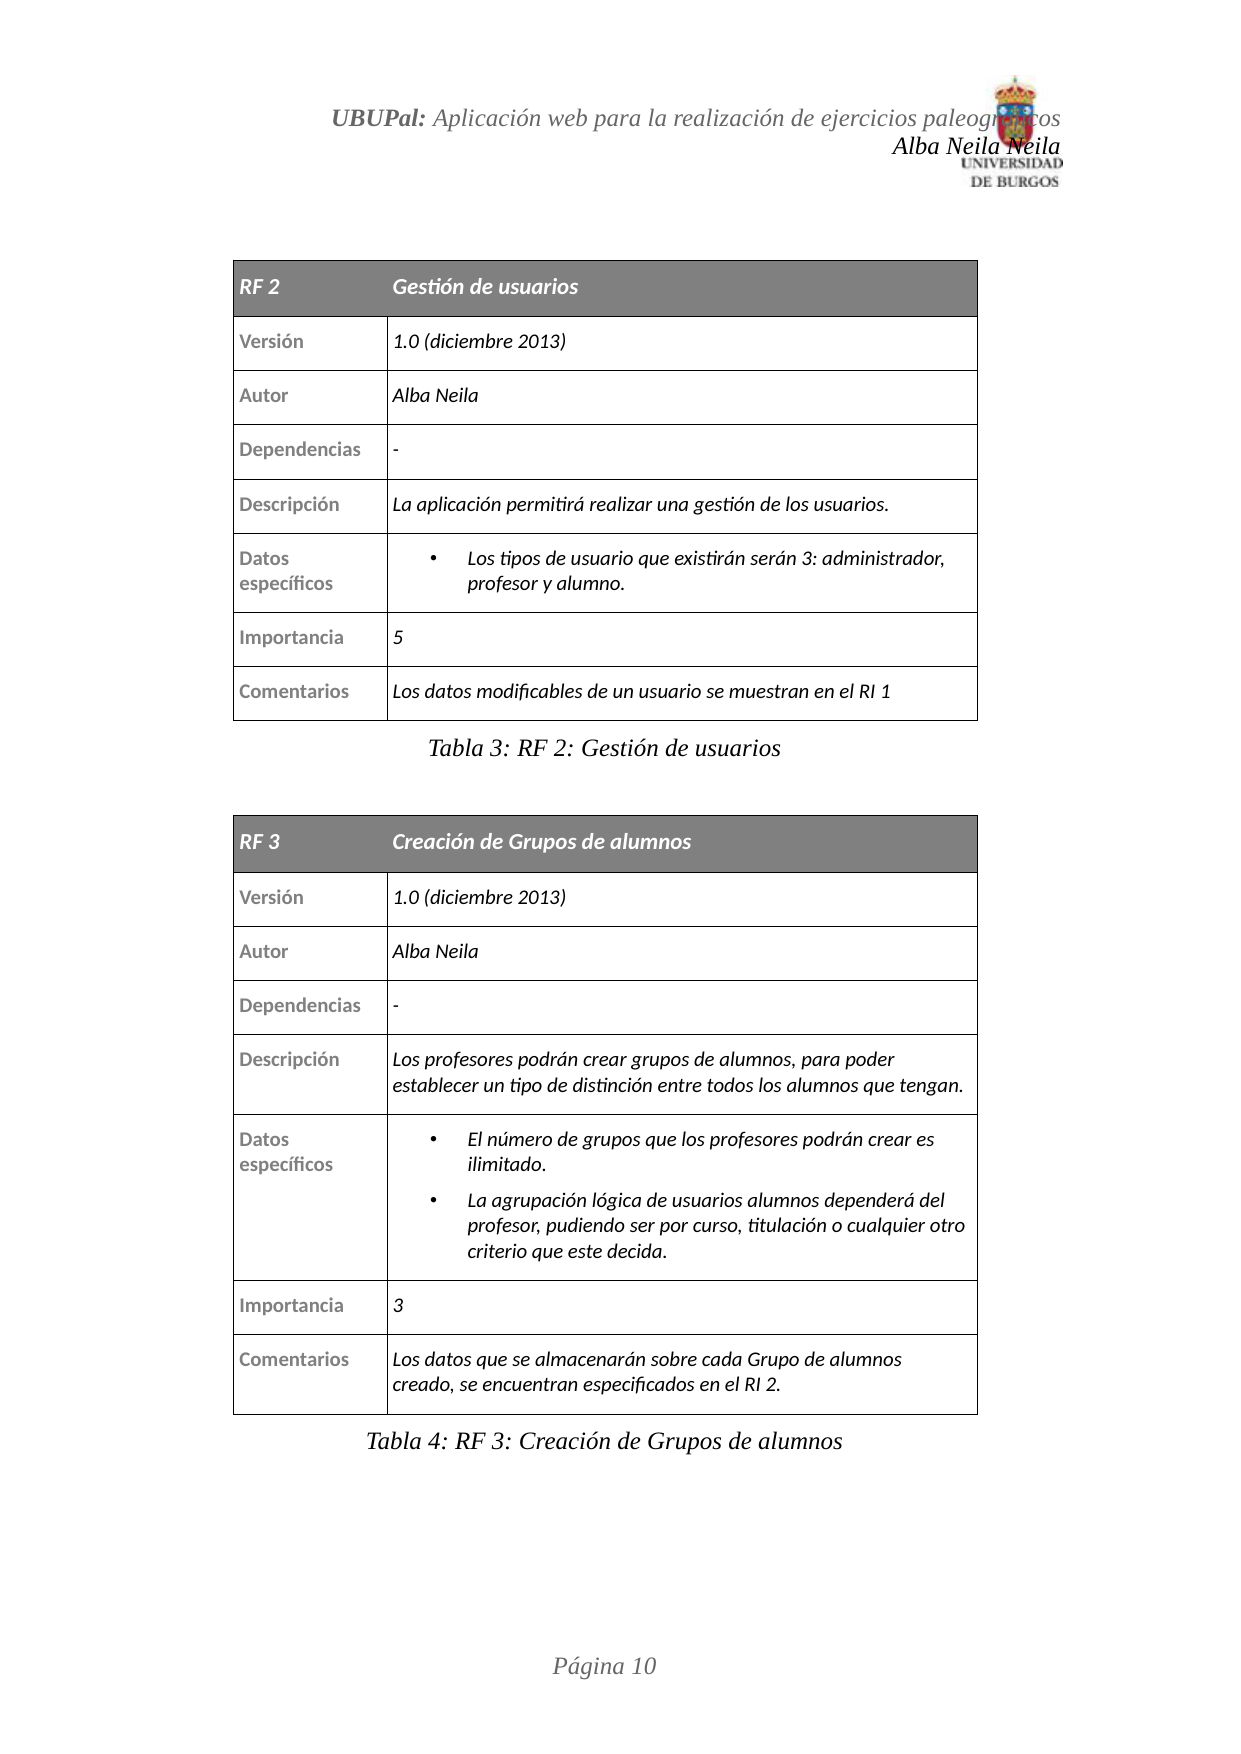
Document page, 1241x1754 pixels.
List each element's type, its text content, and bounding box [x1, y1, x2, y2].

table_cell 3 [388, 1281, 977, 1334]
table_cell Los tipos de usuario que existirán serán 3: administrador, profesor y alumno. [388, 534, 977, 612]
table_cell Autor [234, 371, 387, 424]
table_cell Los datos modificables de un usuario se muestran en el RI 1 [388, 667, 977, 720]
table_header RF 3 [234, 816, 387, 872]
table_cell El número de grupos que los profesores podrán crear es ilimitado. La agrupación lógica de usuarios alumnos dependerá del profesor, pudiendo ser por curso, titulación o cualquier otro criterio que este decida. [388, 1115, 977, 1280]
table_cell Los profesores podrán crear grupos de alumnos, para poder establecer un tipo de distinción entre todos los alumnos que tengan. [388, 1035, 977, 1113]
table_cell Datos específicos [234, 534, 387, 612]
table_cell Comentarios [234, 667, 387, 720]
text Tabla 3: RF 2: Gestión de usuarios [148, 733, 1063, 761]
table_cell Dependencias [234, 981, 387, 1034]
table_cell 1.0 (diciembre 2013) [388, 317, 977, 370]
text Tabla 4: RF 3: Creación de Grupos de alumnos [148, 1426, 1063, 1455]
picture [961, 75, 1063, 187]
table_cell Versión [234, 873, 387, 926]
table_cell Autor [234, 927, 387, 980]
table_cell - [388, 981, 977, 1034]
table_cell - [388, 425, 977, 478]
table_cell Descripción [234, 480, 387, 532]
table_cell Importancia [234, 613, 387, 666]
table_cell Descripción [234, 1035, 387, 1113]
table_cell 5 [388, 613, 977, 666]
table_cell Alba Neila [388, 371, 977, 424]
table_cell Dependencias [234, 425, 387, 478]
table_cell Los datos que se almacenarán sobre cada Grupo de alumnos creado, se encuentran especificados en el RI 2. [388, 1335, 977, 1413]
table_cell Alba Neila [388, 927, 977, 980]
table_header Creación de Grupos de alumnos [387, 816, 977, 872]
table_header RF 2 [234, 261, 387, 316]
table_cell Versión [234, 317, 387, 370]
table_cell Comentarios [234, 1335, 387, 1413]
table_cell Datos específicos [234, 1115, 387, 1280]
table_cell Importancia [234, 1281, 387, 1334]
table_cell La aplicación permitirá realizar una gestión de los usuarios. [388, 480, 977, 532]
table_cell 1.0 (diciembre 2013) [388, 873, 977, 926]
table_header Gestión de usuarios [387, 261, 977, 316]
